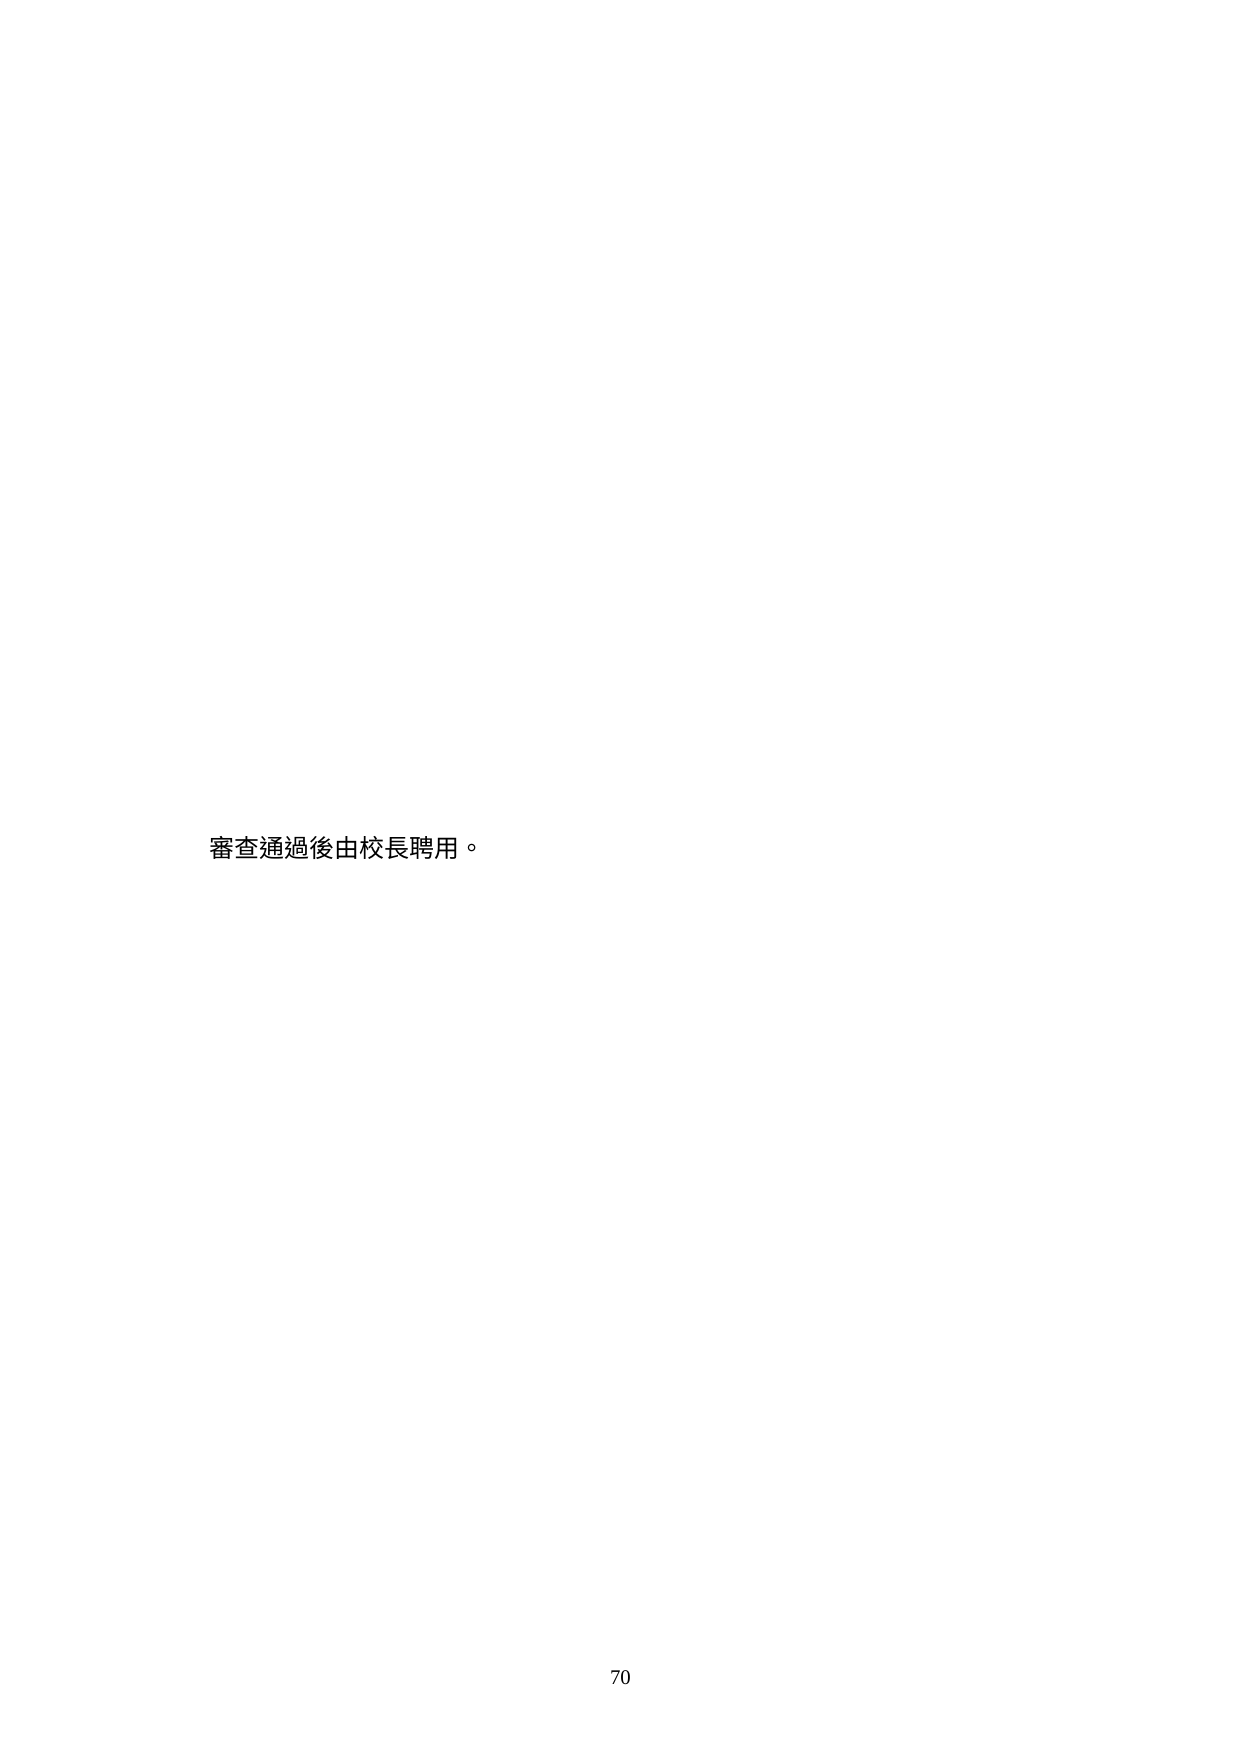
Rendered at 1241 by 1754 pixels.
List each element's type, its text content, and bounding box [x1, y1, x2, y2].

text 審查通過後由校長聘用。 [209, 831, 1134, 864]
